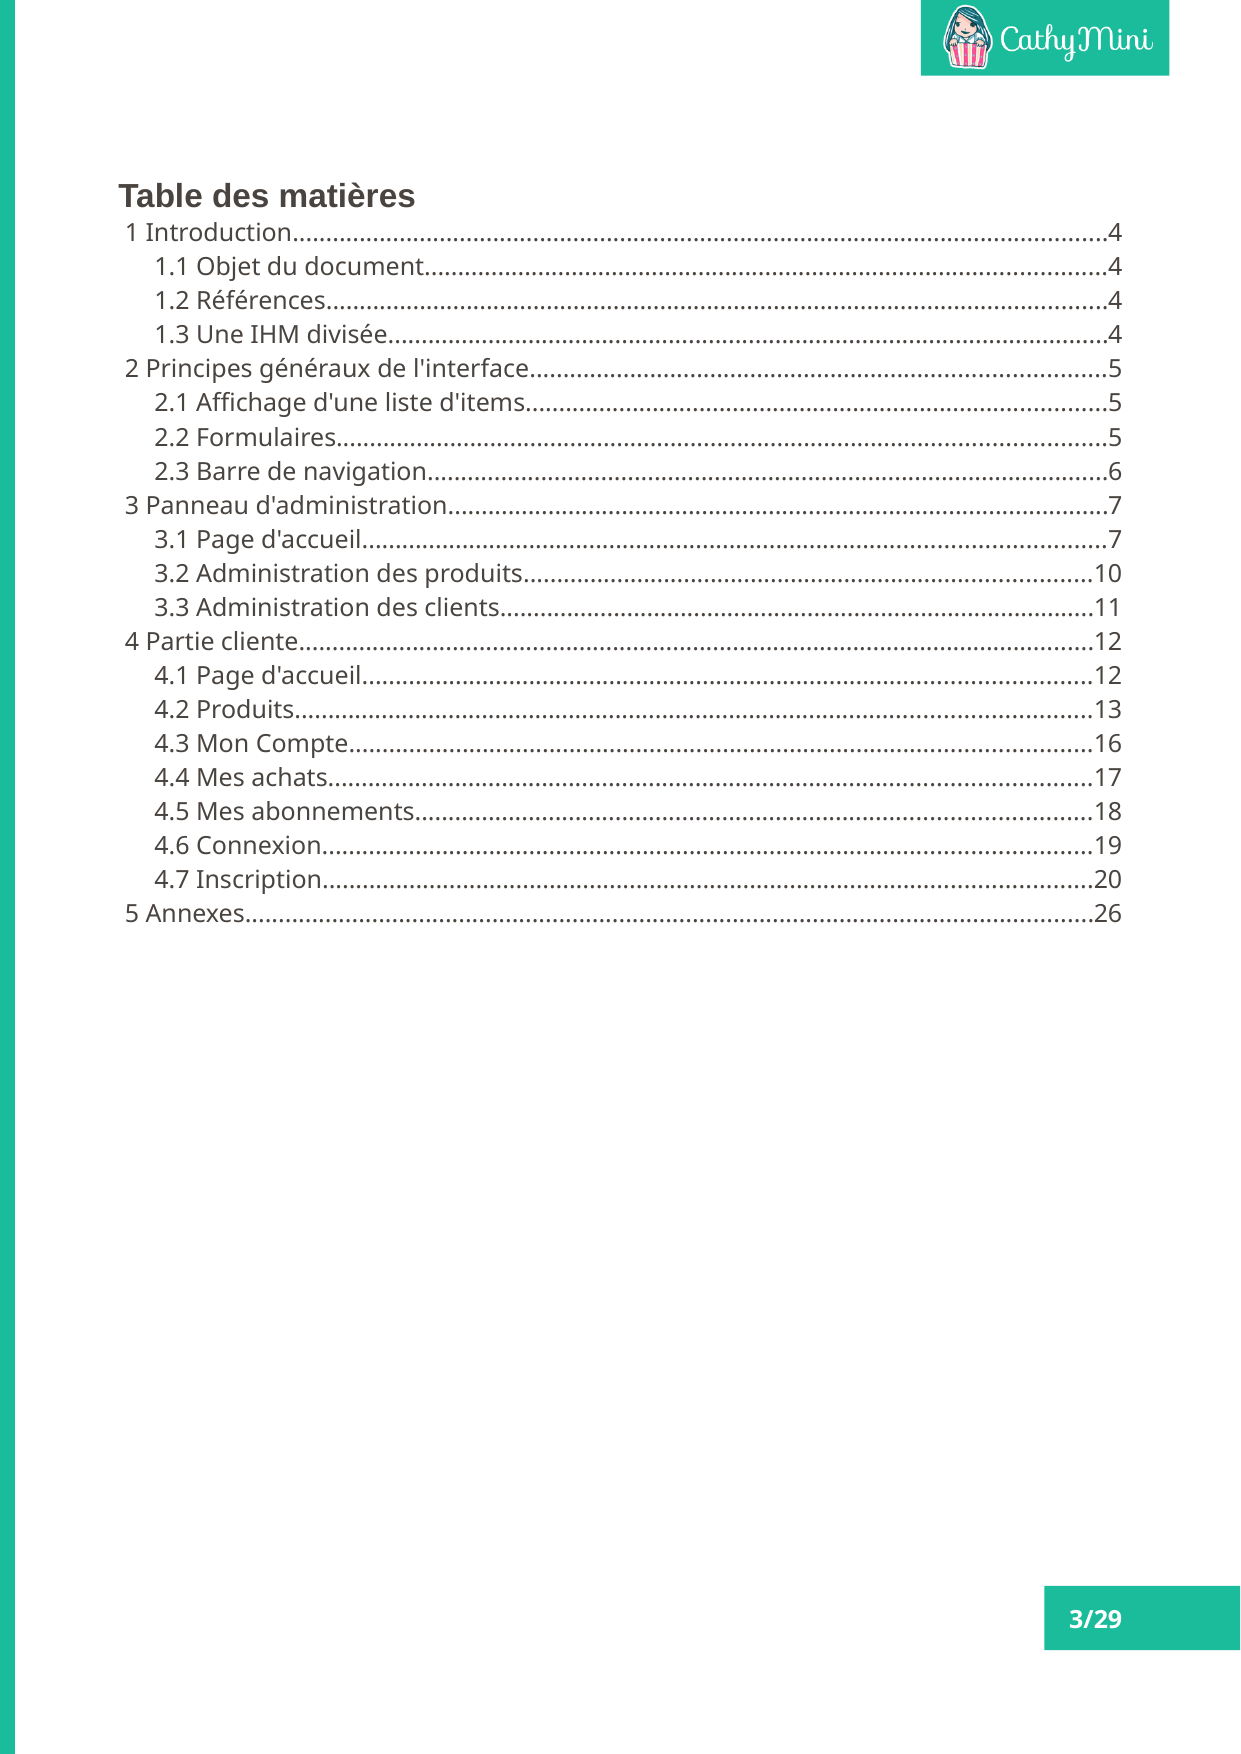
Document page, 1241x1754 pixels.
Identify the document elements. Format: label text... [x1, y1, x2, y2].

text 4.4 Mes achats 17 [148, 760, 1122, 794]
text 1.3 Une IHM divisée 4 [148, 317, 1122, 351]
text 1 Introduction 4 [118, 215, 1122, 249]
text 4 Partie cliente 12 [118, 623, 1122, 658]
subtitle Table des matières [118, 176, 1122, 215]
text 4.5 Mes abonnements 18 [148, 794, 1122, 828]
text 2 Principes généraux de l'interface 5 [118, 351, 1122, 385]
text 1.1 Objet du document 4 [148, 249, 1122, 283]
text 3.3 Administration des clients 11 [148, 589, 1122, 623]
text 2.2 Formulaires 5 [148, 419, 1122, 453]
picture [936, 0, 1162, 73]
text 4.2 Produits 13 [148, 692, 1122, 726]
text 4.3 Mon Compte 16 [148, 726, 1122, 760]
text 5 Annexes 26 [118, 896, 1122, 930]
text 1.2 Références 4 [148, 283, 1122, 317]
text 2.3 Barre de navigation 6 [148, 453, 1122, 487]
text 3.2 Administration des produits 10 [148, 555, 1122, 589]
text 2.1 Affichage d'une liste d'items 5 [148, 385, 1122, 419]
text 4.1 Page d'accueil 12 [148, 658, 1122, 692]
text 3 Panneau d'administration 7 [118, 487, 1122, 521]
text 4.7 Inscription 20 [148, 862, 1122, 896]
text 3.1 Page d'accueil 7 [148, 521, 1122, 555]
text 4.6 Connexion 19 [148, 828, 1122, 862]
